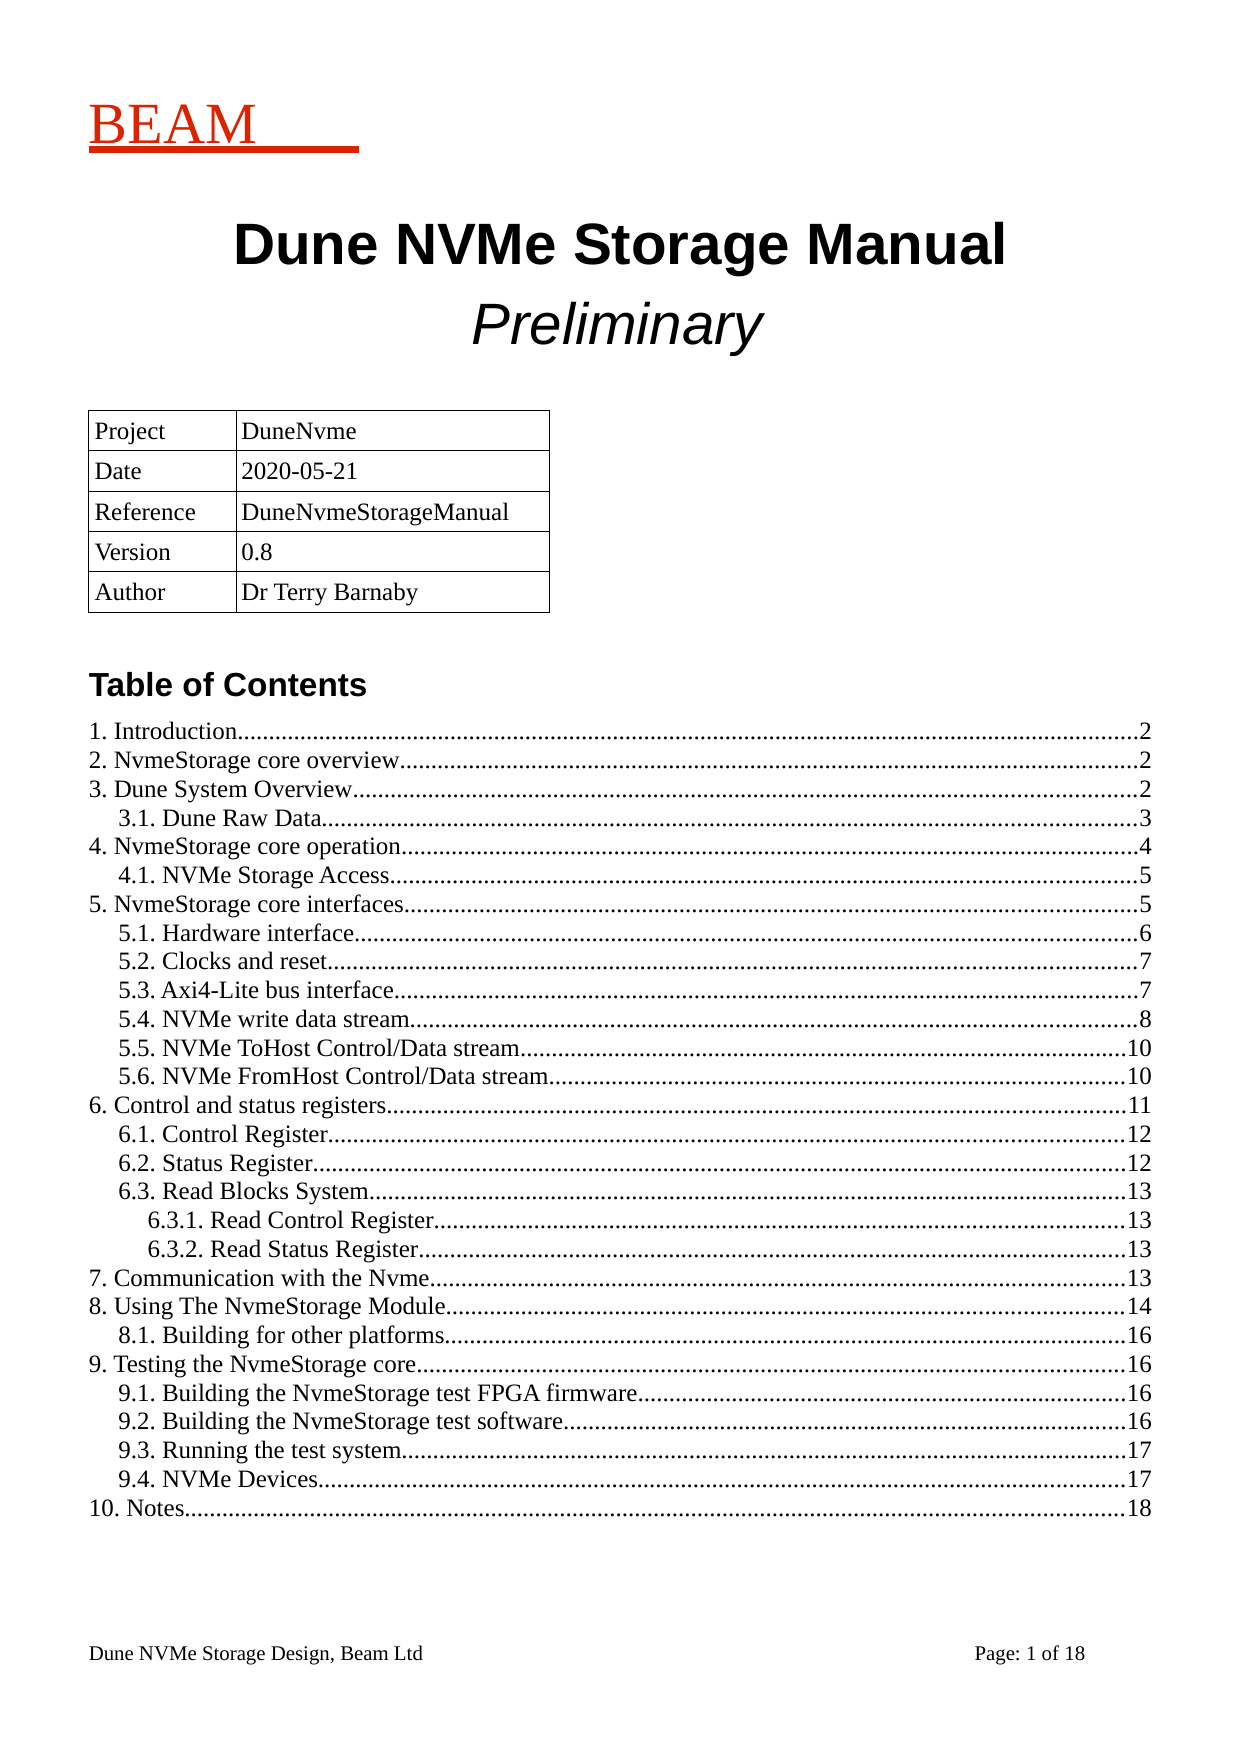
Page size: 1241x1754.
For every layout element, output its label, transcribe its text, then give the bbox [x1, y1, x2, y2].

text 5.4. NVMe write data stream 8 [118, 1004, 1152, 1033]
text Preliminary [88, 290, 1152, 357]
text 8. Using The NvmeStorage Module 14 [88, 1291, 1152, 1320]
text 1. Introduction 2 [88, 716, 1152, 745]
text 4. NvmeStorage core operation 4 [88, 831, 1152, 860]
text 6.1. Control Register 12 [118, 1119, 1152, 1148]
text 3.1. Dune Raw Data 3 [118, 803, 1152, 831]
table_cell DuneNvmeStorageManual [237, 492, 549, 531]
text 9.4. NVMe Devices 17 [118, 1464, 1152, 1493]
table_cell 0.8 [237, 532, 549, 571]
table_cell 2020-05-21 [237, 451, 549, 491]
title Dune NVMe Storage Manual [88, 210, 1152, 277]
table_cell Date [89, 451, 236, 491]
text 4.1. NVMe Storage Access 5 [118, 860, 1152, 889]
text 6.3.2. Read Status Register 13 [147, 1234, 1152, 1263]
text 3. Dune System Overview 2 [88, 774, 1152, 803]
table_header Project [89, 411, 236, 450]
text 5.6. NVMe FromHost Control/Data stream 10 [118, 1061, 1152, 1090]
table_cell Version [89, 532, 236, 571]
table_header DuneNvme [237, 411, 549, 450]
text 6. Control and status registers 11 [88, 1090, 1152, 1119]
text 5.1. Hardware interface 6 [118, 918, 1152, 946]
text 9.2. Building the NvmeStorage test software 16 [118, 1406, 1152, 1435]
text 9.1. Building the NvmeStorage test FPGA firmware 16 [118, 1378, 1152, 1406]
text 10. Notes 18 [88, 1493, 1152, 1521]
text 6.2. Status Register 12 [118, 1148, 1152, 1176]
subtitle Table of Contents [88, 666, 1152, 704]
text 5.5. NVMe ToHost Control/Data stream 10 [118, 1033, 1152, 1061]
text 7. Communication with the Nvme 13 [88, 1263, 1152, 1291]
text 8.1. Building for other platforms 16 [118, 1320, 1152, 1349]
table_cell Author [89, 572, 236, 612]
text 6.3. Read Blocks System 13 [118, 1176, 1152, 1205]
table_cell Dr Terry Barnaby [237, 572, 549, 612]
text 5.2. Clocks and reset 7 [118, 946, 1152, 975]
text 2. NvmeStorage core overview 2 [88, 745, 1152, 774]
text 9. Testing the NvmeStorage core 16 [88, 1349, 1152, 1378]
text 6.3.1. Read Control Register 13 [147, 1205, 1152, 1234]
text 5.3. Axi4-Lite bus interface 7 [118, 975, 1152, 1004]
table_cell Reference [89, 492, 236, 531]
text 5. NvmeStorage core interfaces 5 [88, 889, 1152, 918]
text 9.3. Running the test system 17 [118, 1435, 1152, 1464]
